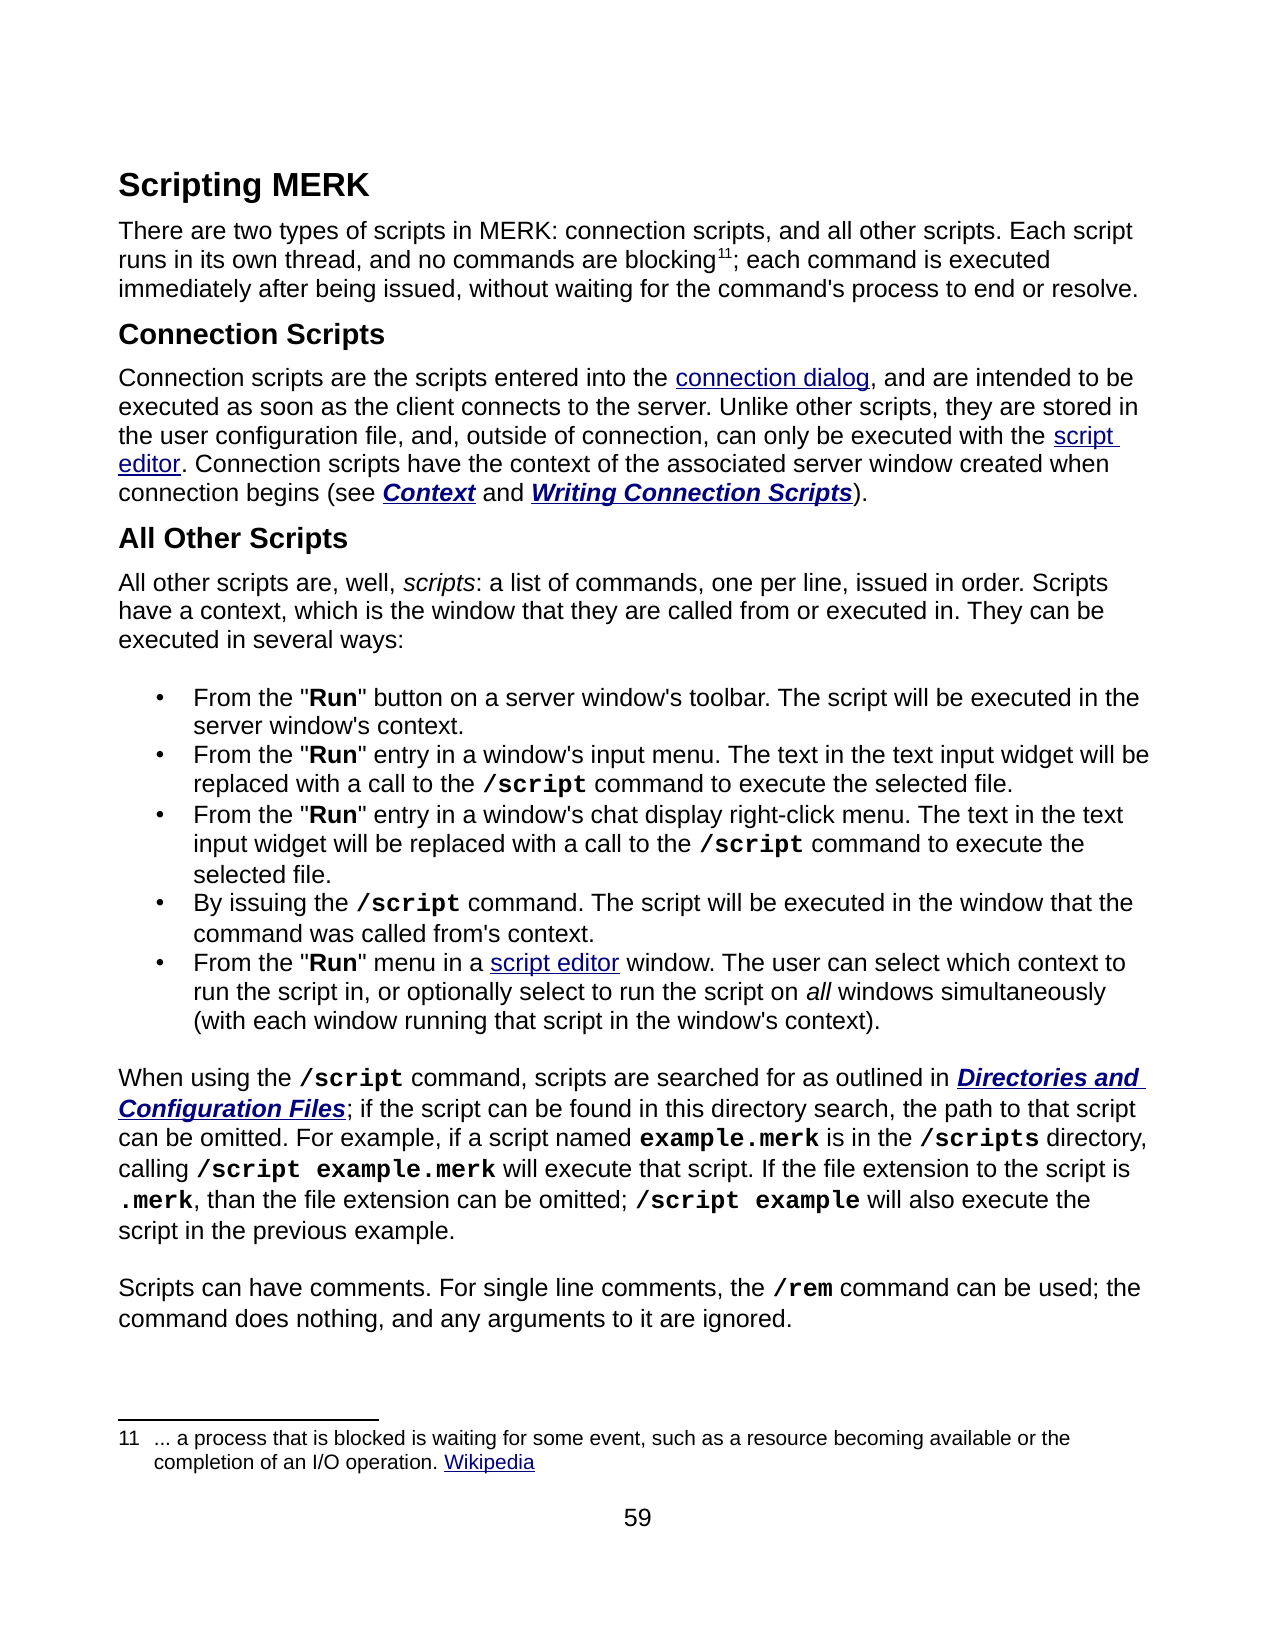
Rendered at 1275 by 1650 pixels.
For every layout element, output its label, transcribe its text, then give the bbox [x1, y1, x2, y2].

subtitle Scripting MERK [118, 165, 1157, 204]
text ... a process that is blocked is waiting for some event, such as a resource becoming available or the completion of an I/O operation. Wikipedia [118, 1426, 1157, 1474]
text Scripts can have comments. For single line comments, the /rem command can be used; the command does nothing, and any arguments to it are ignored. [118, 1273, 1157, 1333]
list From the "Run" button on a server window's toolbar. The script will be executed in the server window's context. [156, 682, 1157, 740]
list From the "Run" entry in a window's chat display right-click menu. The text in the text input widget will be replaced with a call to the /script command to execute the selected file. [156, 800, 1157, 888]
list By issuing the /script command. The script will be executed in the window that the command was called from's context. [156, 888, 1157, 948]
text When using the /script command, scripts are searched for as outlined in Directories and Configuration Files; if the script can be found in this directory search, the path to that script can be omitted. For example, if a script named example.merk is in the /scripts directory, calling /script example.merk will execute that script. If the file extension to the script is .merk, than the file extension can be omitted; /script example will also execute the script in the previous example. [118, 1063, 1157, 1244]
text Connection scripts are the scripts entered into the connection dialog, and are intended to be executed as soon as the client connects to the server. Unlike other scripts, they are stored in the user configuration file, and, outside of connection, can only be executed with the script editor. Connection scripts have the context of the associated server window created when connection begins (see Context and Writing Connection Scripts). [118, 363, 1157, 507]
subtitle All Other Scripts [118, 521, 1157, 555]
subtitle Connection Scripts [118, 317, 1157, 351]
text There are two types of scripts in MERK: connection scripts, and all other scripts. Each script runs in its own thread, and no commands are blocking; each command is executed immediately after being issued, without waiting for the command's process to end or resolve. [118, 216, 1157, 302]
list From the "Run" menu in a script editor window. The user can select which context to run the script in, or optionally select to run the script on all windows simultaneously (with each window running that script in the window's context). [156, 948, 1157, 1034]
list From the "Run" entry in a window's input menu. The text in the text input widget will be replaced with a call to the /script command to execute the selected file. [156, 740, 1157, 800]
text All other scripts are, well, scripts: a list of commands, one per line, issued in order. Scripts have a context, which is the window that they are called from or executed in. They can be executed in several ways: [118, 567, 1157, 654]
